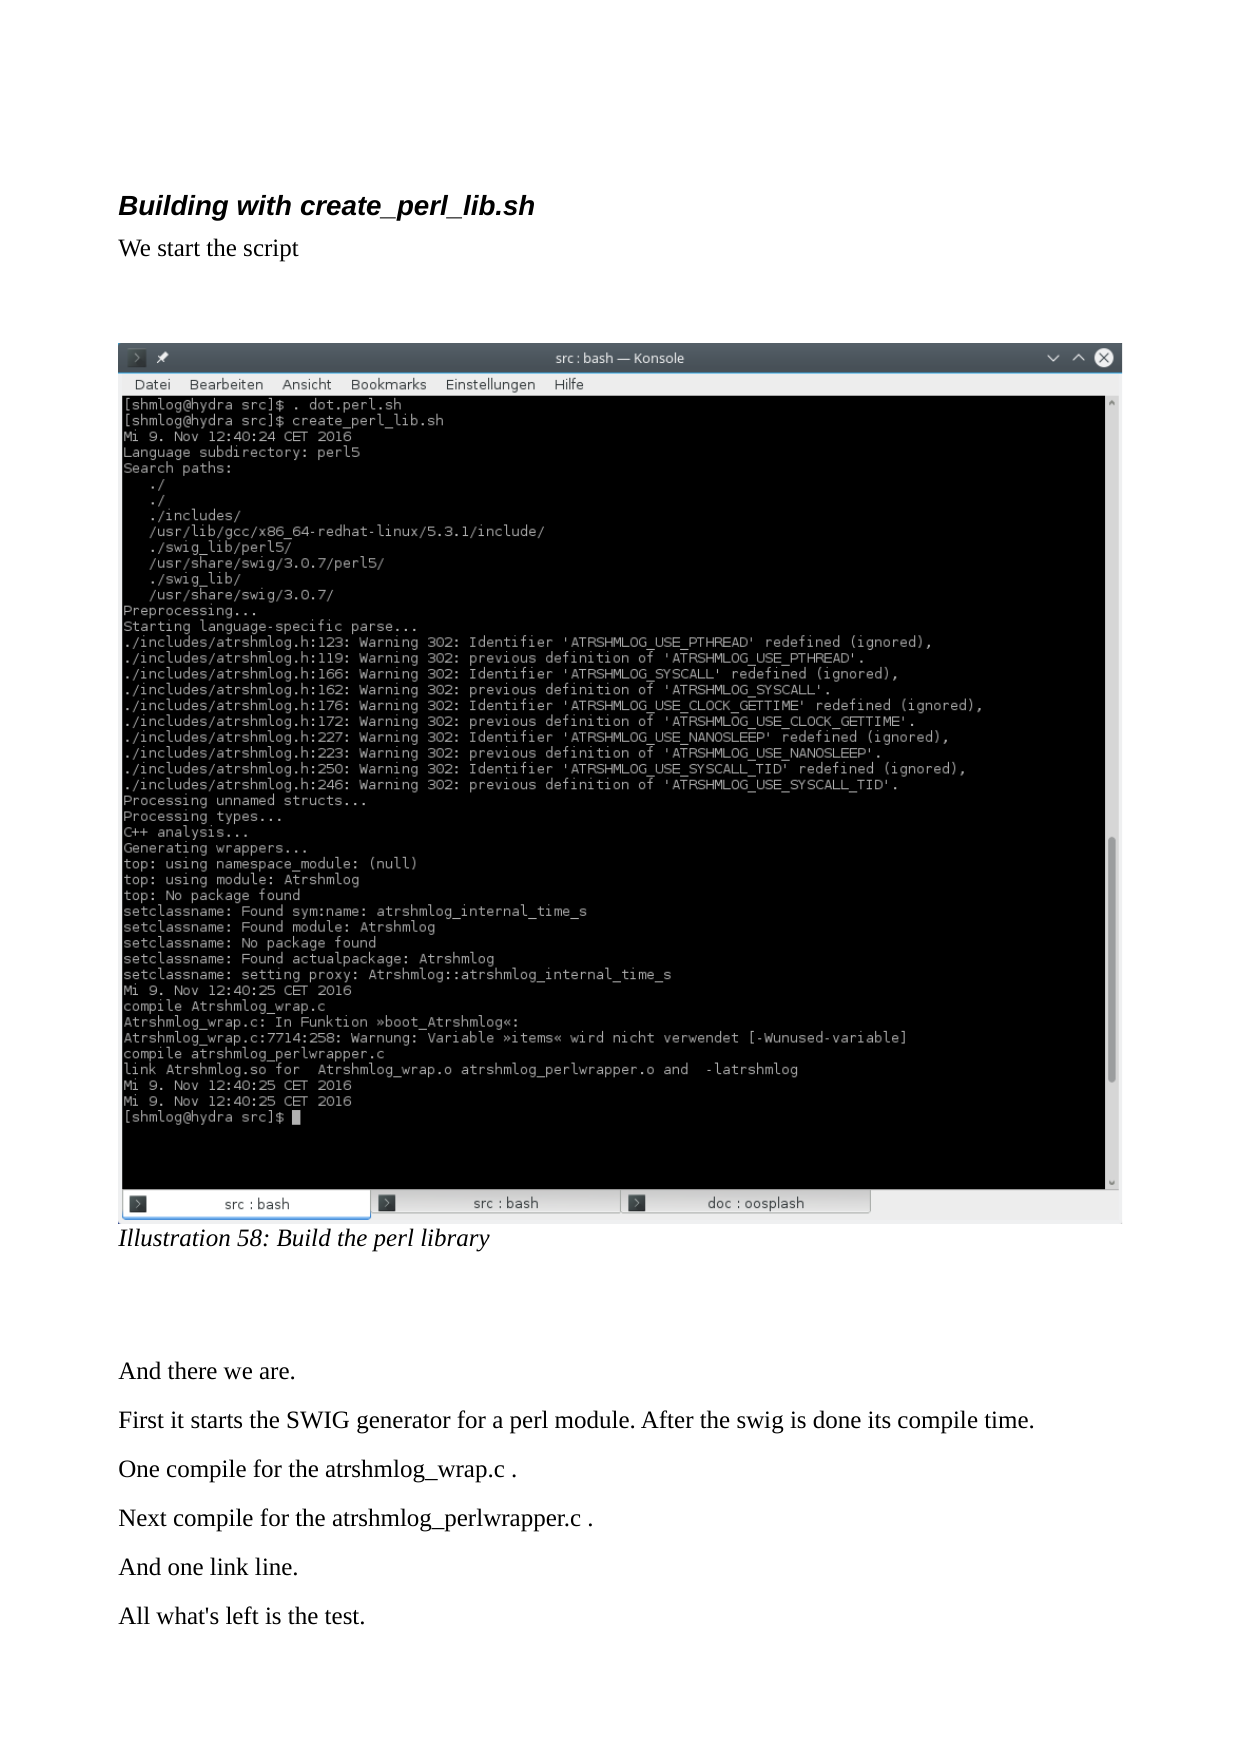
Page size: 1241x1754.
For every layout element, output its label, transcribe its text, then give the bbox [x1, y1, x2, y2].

text Illustration 58: Build the perl library [118, 1224, 1122, 1252]
text Next compile for the atrshmlog_perlwrapper.c . [118, 1503, 1122, 1532]
text And one link line. [118, 1552, 1122, 1581]
picture [118, 343, 1123, 1224]
text First it starts the SWIG generator for a perl module. After the swig is done its compile time. [118, 1405, 1122, 1434]
subtitle Building with create_perl_lib.sh [118, 189, 1122, 221]
text One compile for the atrshmlog_wrap.c . [118, 1454, 1122, 1483]
text All what's left is the test. [118, 1601, 1122, 1630]
text We start the script [118, 233, 1122, 262]
text And there we are. [118, 1356, 1122, 1385]
